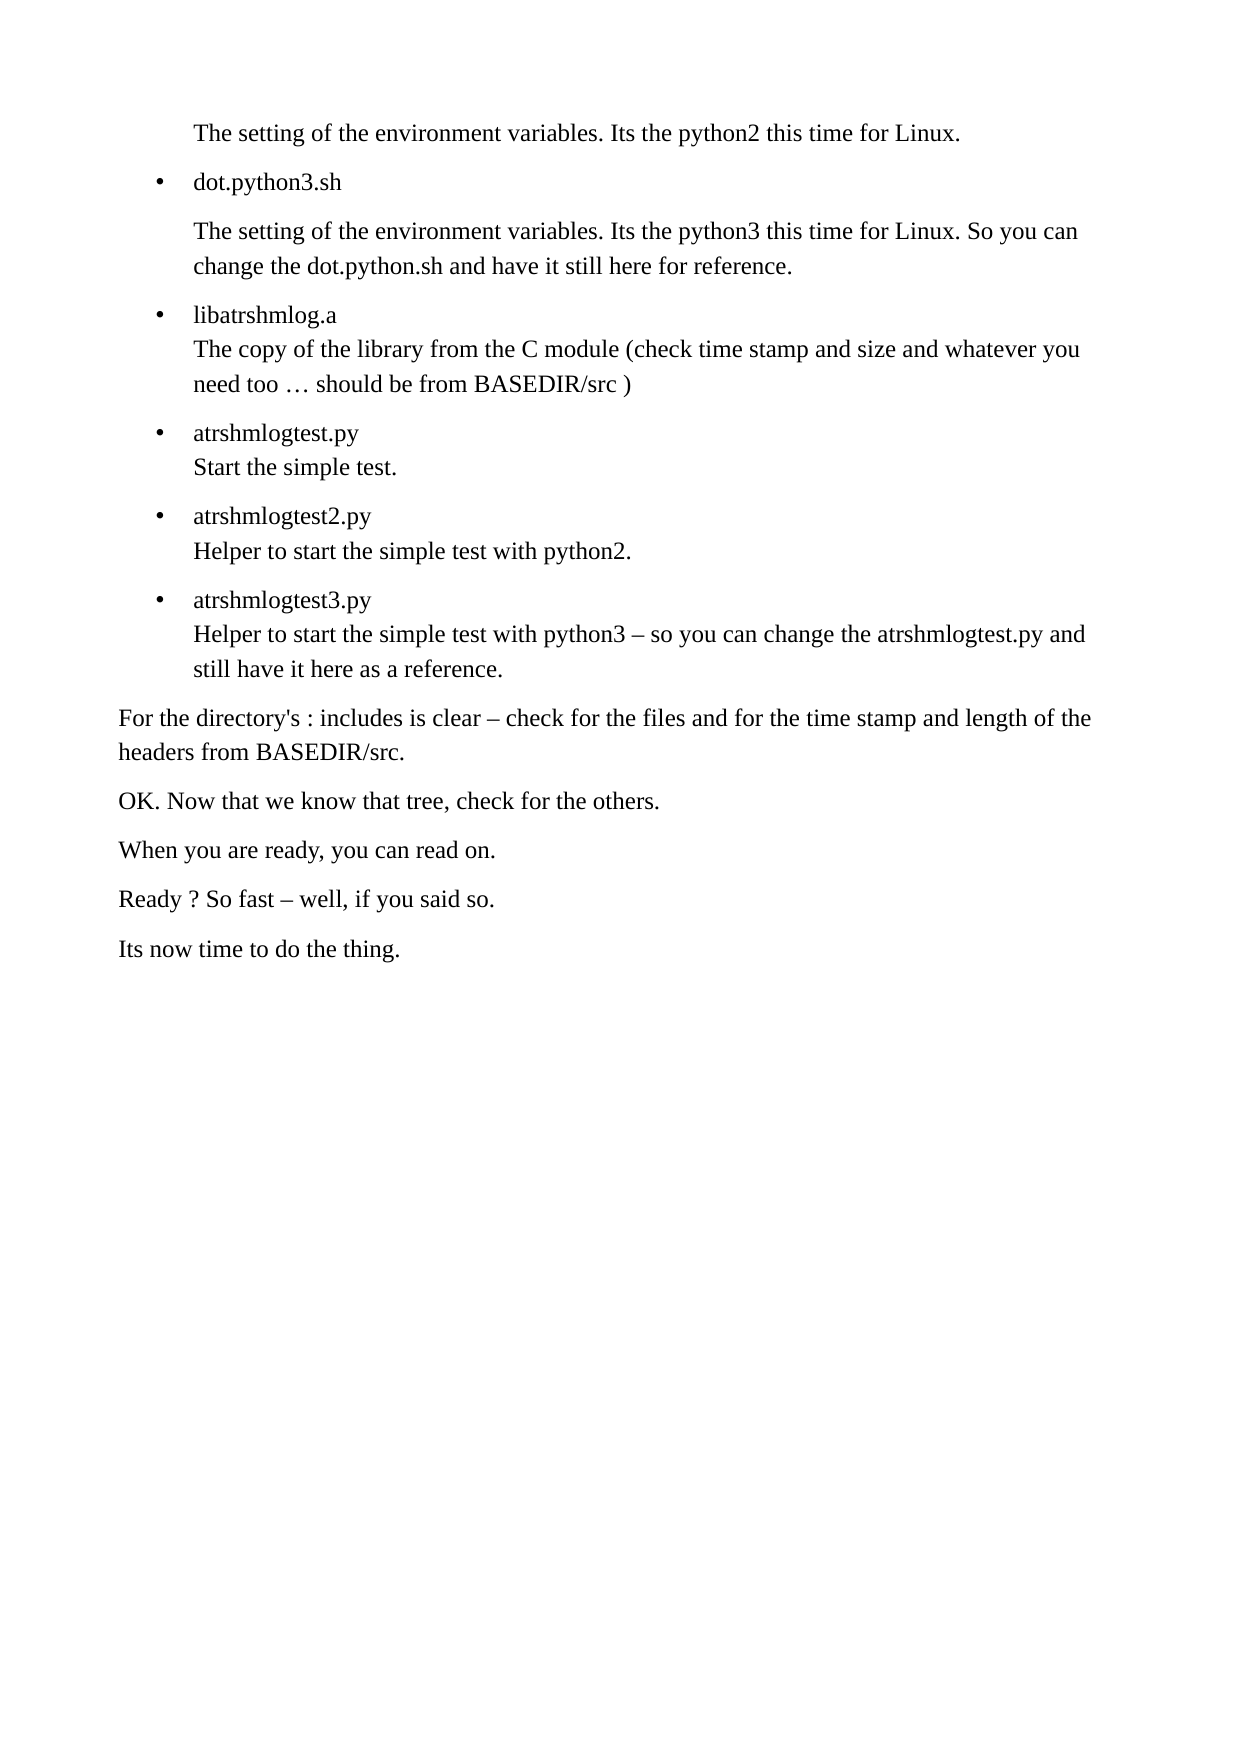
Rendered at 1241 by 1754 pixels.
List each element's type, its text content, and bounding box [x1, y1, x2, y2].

list The setting of the environment variables. Its the python2 this time for Linux. [156, 118, 1122, 147]
list atrshmlogtest2.py Helper to start the simple test with python2. [156, 501, 1122, 564]
list atrshmlogtest.py Start the simple test. [156, 418, 1122, 481]
text For the directory's : includes is clear – check for the files and for the time stamp and length of the headers from BASEDIR/src. [118, 703, 1122, 766]
list atrshmlogtest3.py Helper to start the simple test with python3 – so you can change the atrshmlogtest.py and still have it here as a reference. [156, 585, 1122, 683]
list libatrshmlog.a The copy of the library from the C module (check time stamp and size and whatever you need too … should be from BASEDIR/src ) [156, 300, 1122, 397]
list The setting of the environment variables. Its the python3 this time for Linux. So you can change the dot.python.sh and have it still here for reference. [156, 216, 1122, 279]
text Ready ? So fast – well, if you said so. [118, 884, 1122, 913]
text Its now time to do the thing. [118, 934, 1122, 962]
text OK. Now that we know that tree, check for the others. [118, 786, 1122, 815]
text When you are ready, you can read on. [118, 836, 1122, 864]
list dot.python3.sh [156, 167, 1122, 196]
